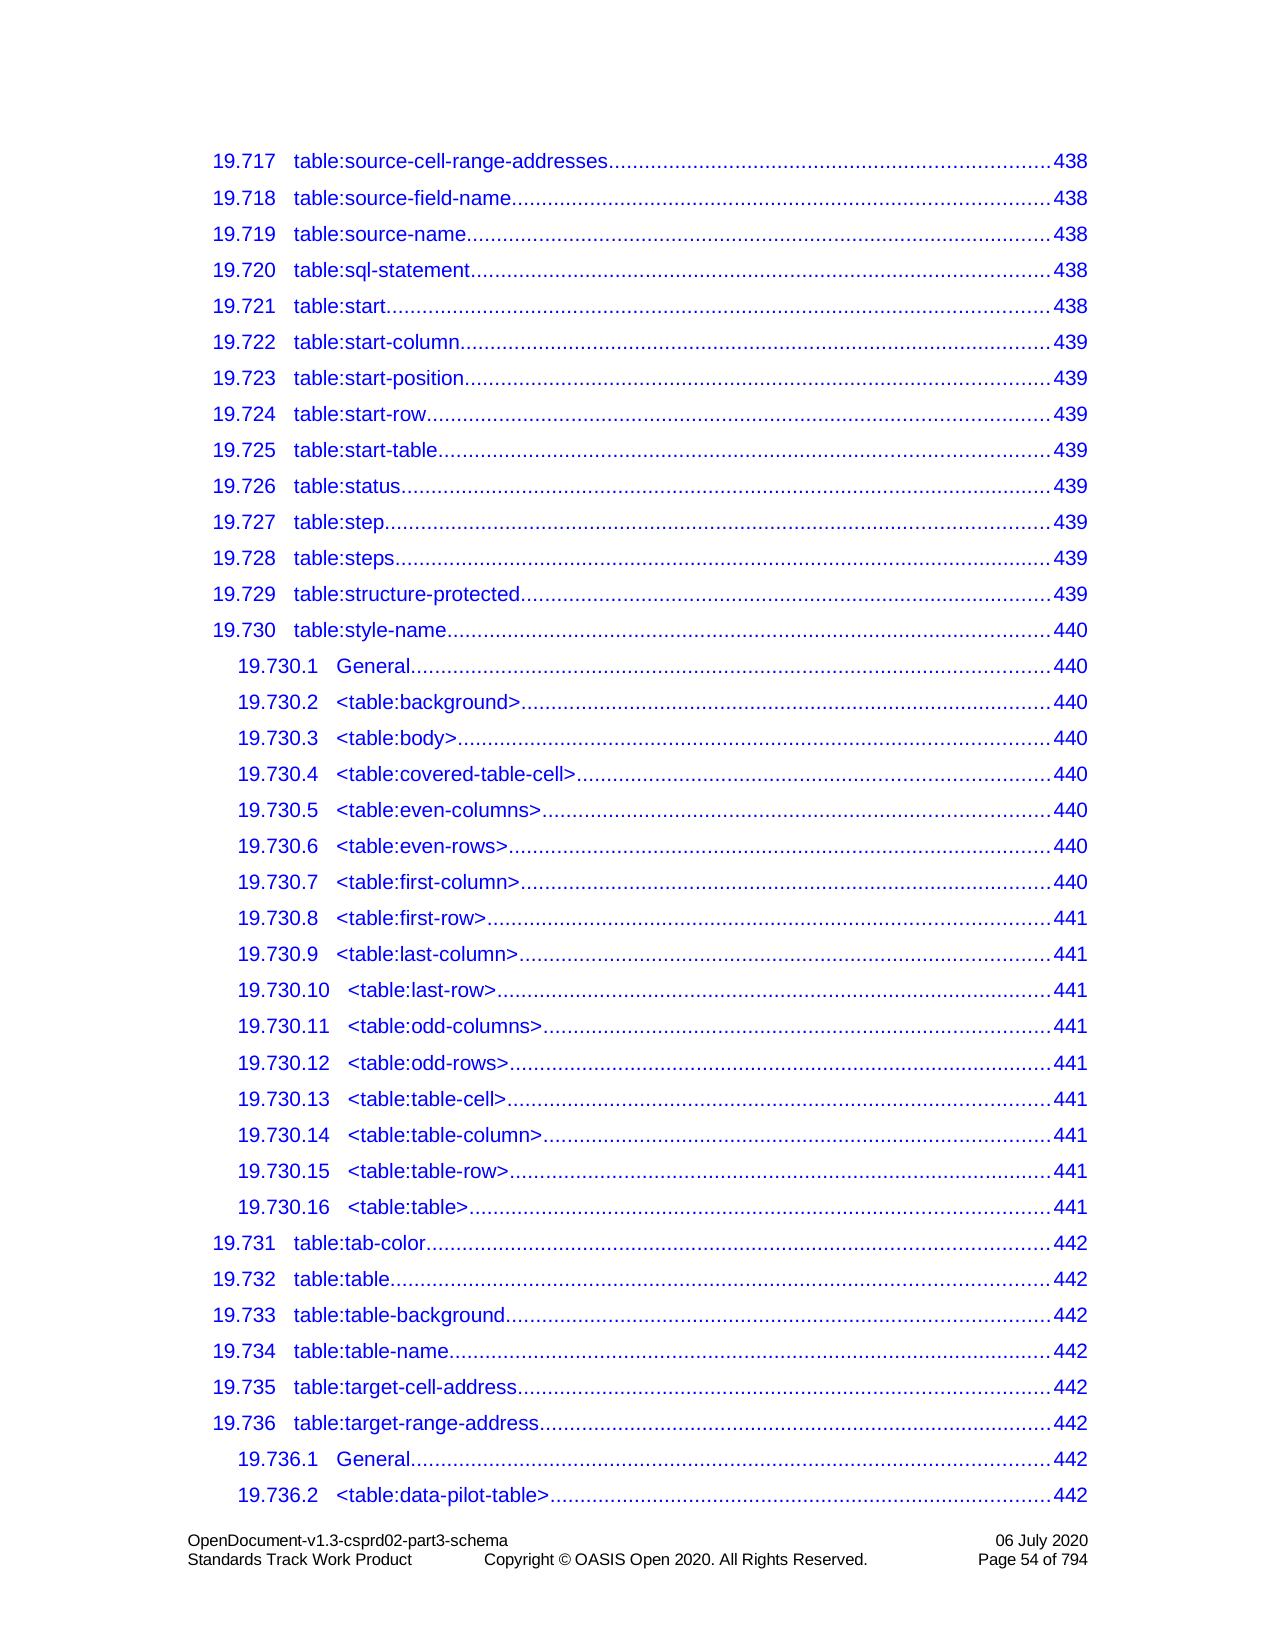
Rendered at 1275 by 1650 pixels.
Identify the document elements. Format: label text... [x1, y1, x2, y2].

text 19.717 table:source-cell-range-addresses 438 [212, 150, 1088, 173]
text 19.736.2 <table:data-pilot-table> 442 [237, 1483, 1088, 1507]
text 19.736 table:target-range-address 442 [212, 1411, 1088, 1435]
text 19.730.10 <table:last-row> 441 [237, 979, 1088, 1002]
text 19.722 table:start-column 439 [212, 330, 1088, 354]
text 19.726 table:status 439 [212, 474, 1088, 498]
text 19.730.4 <table:covered-table-cell> 440 [237, 763, 1088, 786]
text 19.718 table:source-field-name 438 [212, 186, 1088, 209]
text 19.721 table:start 438 [212, 294, 1088, 318]
text 19.736.1 General 442 [237, 1447, 1088, 1471]
text 19.732 table:table 442 [212, 1267, 1088, 1291]
text 19.734 table:table-name 442 [212, 1339, 1088, 1363]
text 19.730.6 <table:even-rows> 440 [237, 835, 1088, 858]
text 19.730.2 <table:background> 440 [237, 691, 1088, 714]
text 19.730.13 <table:table-cell> 441 [237, 1087, 1088, 1111]
text 19.727 table:step 439 [212, 510, 1088, 534]
text 19.728 table:steps 439 [212, 546, 1088, 570]
text 19.730.15 <table:table-row> 441 [237, 1159, 1088, 1183]
text 19.720 table:sql-statement 438 [212, 258, 1088, 282]
text 19.733 table:table-background 442 [212, 1303, 1088, 1327]
text 19.730.9 <table:last-column> 441 [237, 943, 1088, 966]
text 19.730.11 <table:odd-columns> 441 [237, 1015, 1088, 1038]
text 19.730 table:style-name 440 [212, 618, 1088, 642]
text 19.730.16 <table:table> 441 [237, 1195, 1088, 1219]
text 19.730.5 <table:even-columns> 440 [237, 799, 1088, 822]
text 19.719 table:source-name 438 [212, 222, 1088, 246]
text 19.724 table:start-row 439 [212, 402, 1088, 426]
text 19.729 table:structure-protected 439 [212, 582, 1088, 606]
text 19.730.14 <table:table-column> 441 [237, 1123, 1088, 1147]
text 19.730.3 <table:body> 440 [237, 727, 1088, 750]
text 19.723 table:start-position 439 [212, 366, 1088, 390]
text 19.730.8 <table:first-row> 441 [237, 907, 1088, 930]
text 19.731 table:tab-color 442 [212, 1231, 1088, 1255]
text 19.730.7 <table:first-column> 440 [237, 871, 1088, 894]
text 19.725 table:start-table 439 [212, 438, 1088, 462]
text 19.735 table:target-cell-address 442 [212, 1375, 1088, 1399]
text 19.730.12 <table:odd-rows> 441 [237, 1051, 1088, 1074]
text 19.730.1 General 440 [237, 654, 1088, 678]
